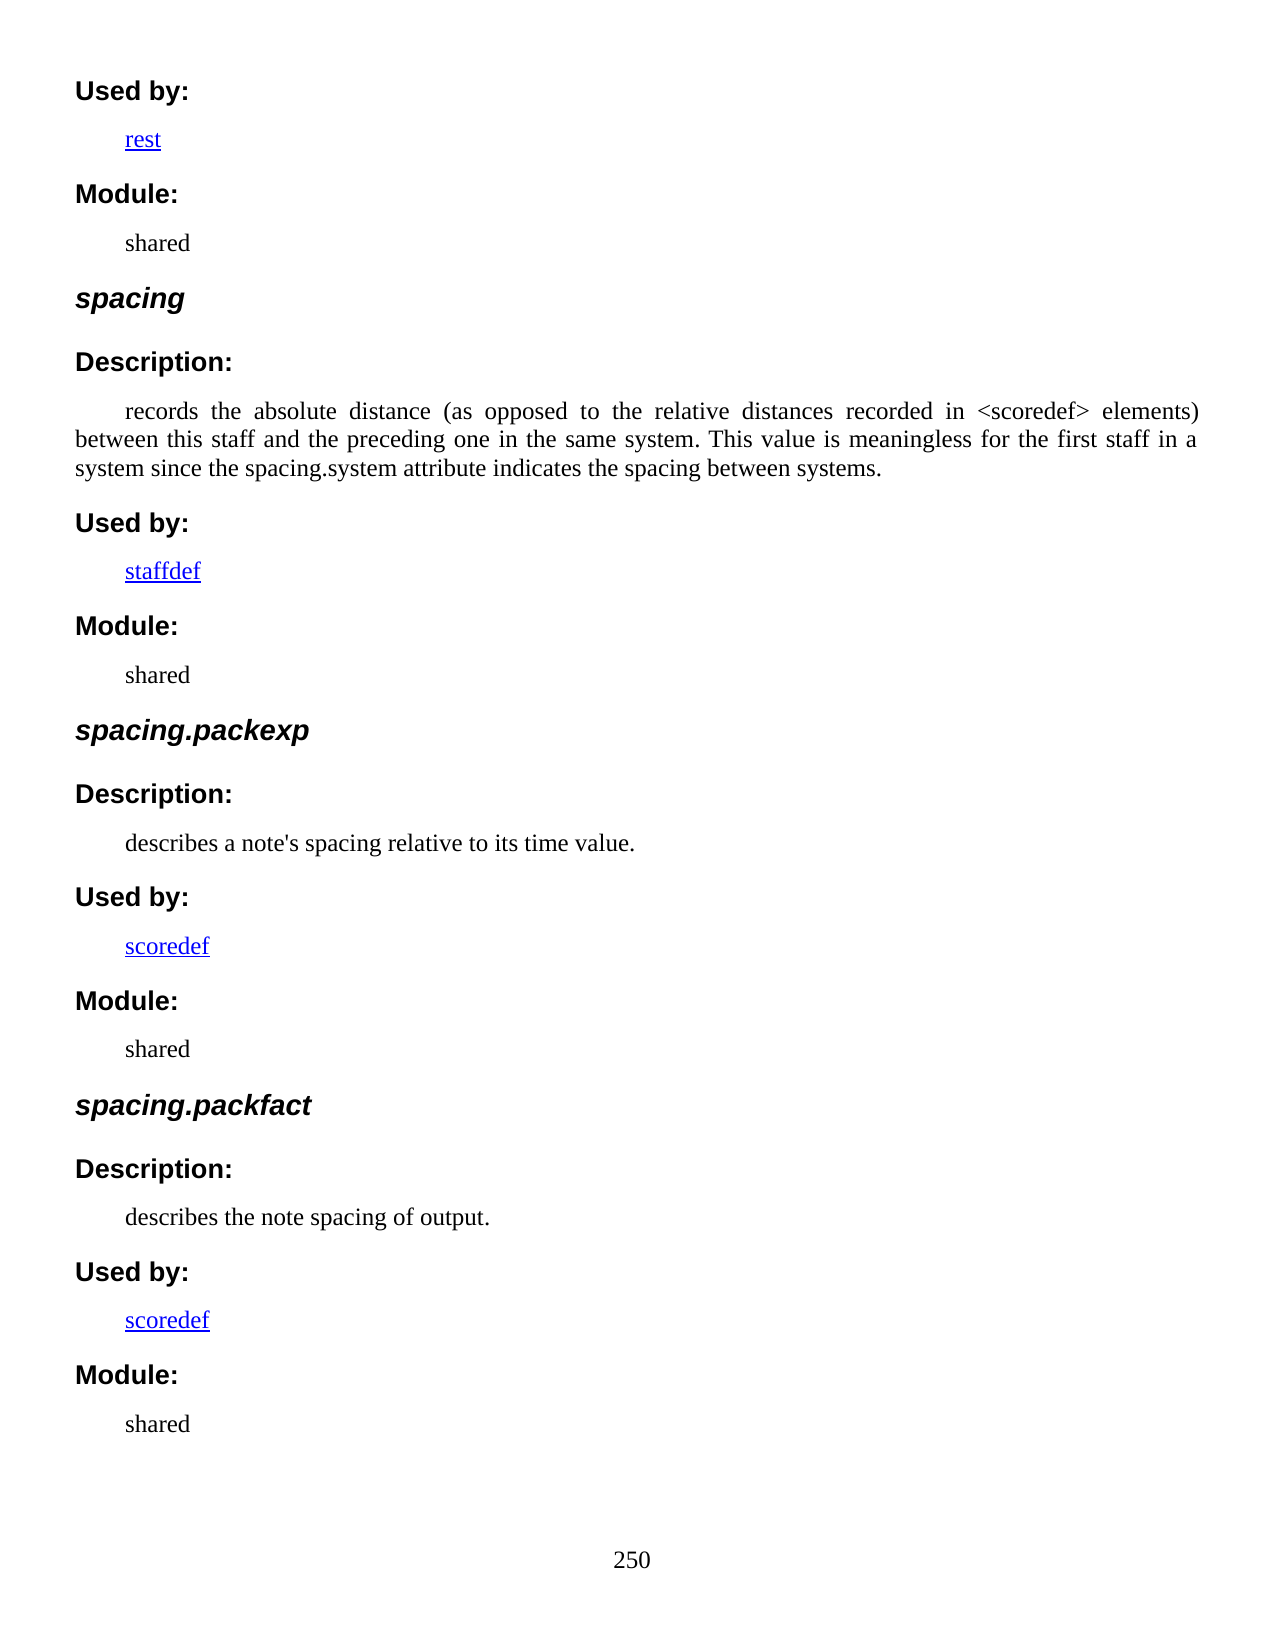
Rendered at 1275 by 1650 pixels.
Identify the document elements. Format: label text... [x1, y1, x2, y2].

text scoredef [75, 1305, 1200, 1334]
subtitle Used by: [75, 75, 1200, 106]
subtitle Used by: [75, 507, 1200, 538]
subtitle Module: [75, 985, 1200, 1016]
subtitle Description: [75, 1153, 1200, 1184]
subtitle spacing.packexp [75, 713, 1200, 747]
text shared [75, 228, 1200, 256]
subtitle Module: [75, 1359, 1200, 1390]
text rest [75, 124, 1200, 153]
text shared [75, 1409, 1200, 1437]
subtitle Description: [75, 346, 1200, 377]
text records the absolute distance (as opposed to the relative distances recorded in <scoredef> elements) between this staff and the preceding one in the same system. This value is meaningless for the first staff in a system since the spacing.system attribute indicates the spacing between systems. [75, 396, 1200, 482]
text shared [75, 1034, 1200, 1063]
text describes a note's spacing relative to its time value. [75, 828, 1200, 856]
subtitle Module: [75, 610, 1200, 641]
text shared [75, 660, 1200, 688]
text staffdef [75, 556, 1200, 585]
subtitle spacing [75, 281, 1200, 315]
subtitle spacing.packfact [75, 1088, 1200, 1121]
text scoredef [75, 931, 1200, 960]
subtitle Description: [75, 778, 1200, 809]
subtitle Used by: [75, 1256, 1200, 1287]
subtitle Module: [75, 178, 1200, 209]
text describes the note spacing of output. [75, 1202, 1200, 1231]
subtitle Used by: [75, 881, 1200, 913]
